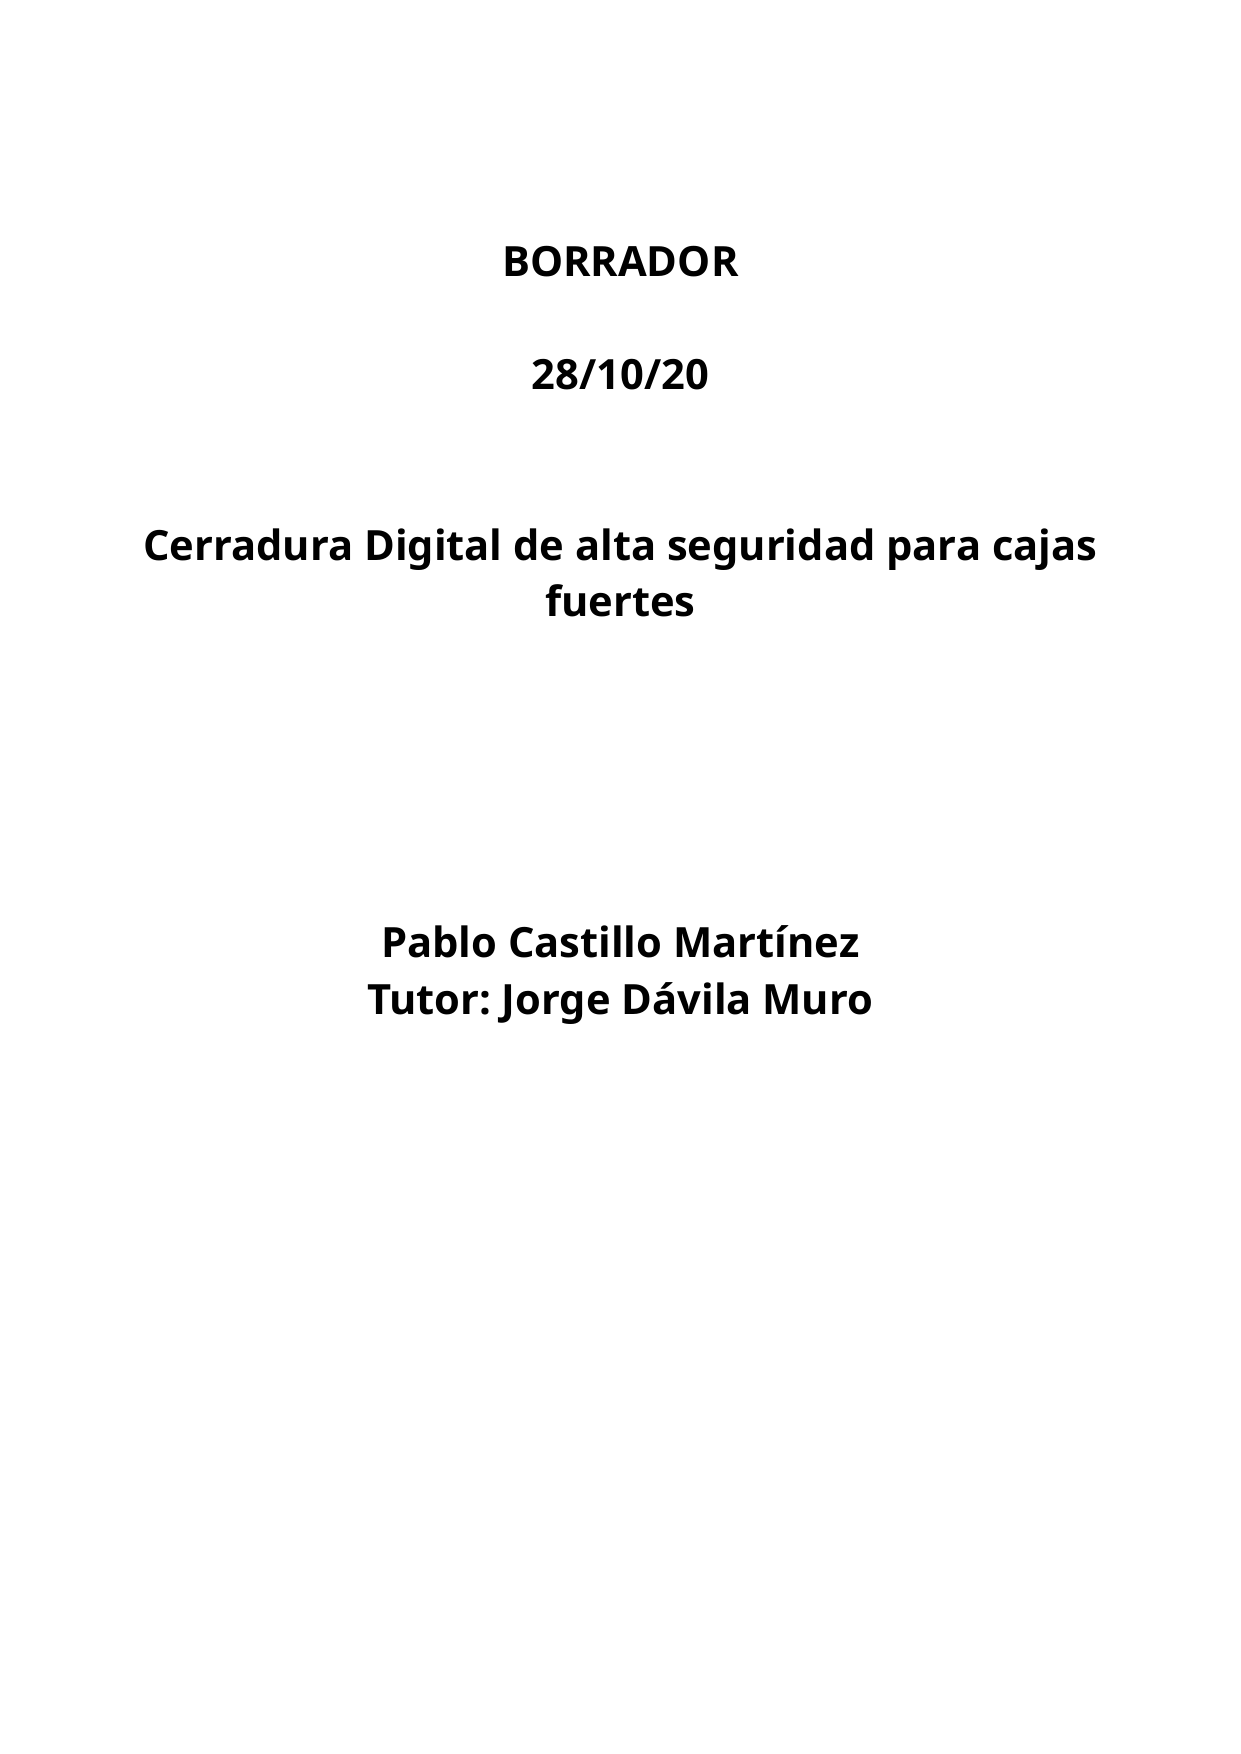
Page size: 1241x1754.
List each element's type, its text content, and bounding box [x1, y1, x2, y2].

text Cerradura Digital de alta seguridad para cajas fuertes [118, 516, 1122, 629]
text 28/10/20 [118, 345, 1122, 402]
text BORRADOR [118, 232, 1122, 288]
text Pablo Castillo Martínez [118, 913, 1122, 970]
text Tutor: Jorge Dávila Muro [118, 970, 1122, 1026]
